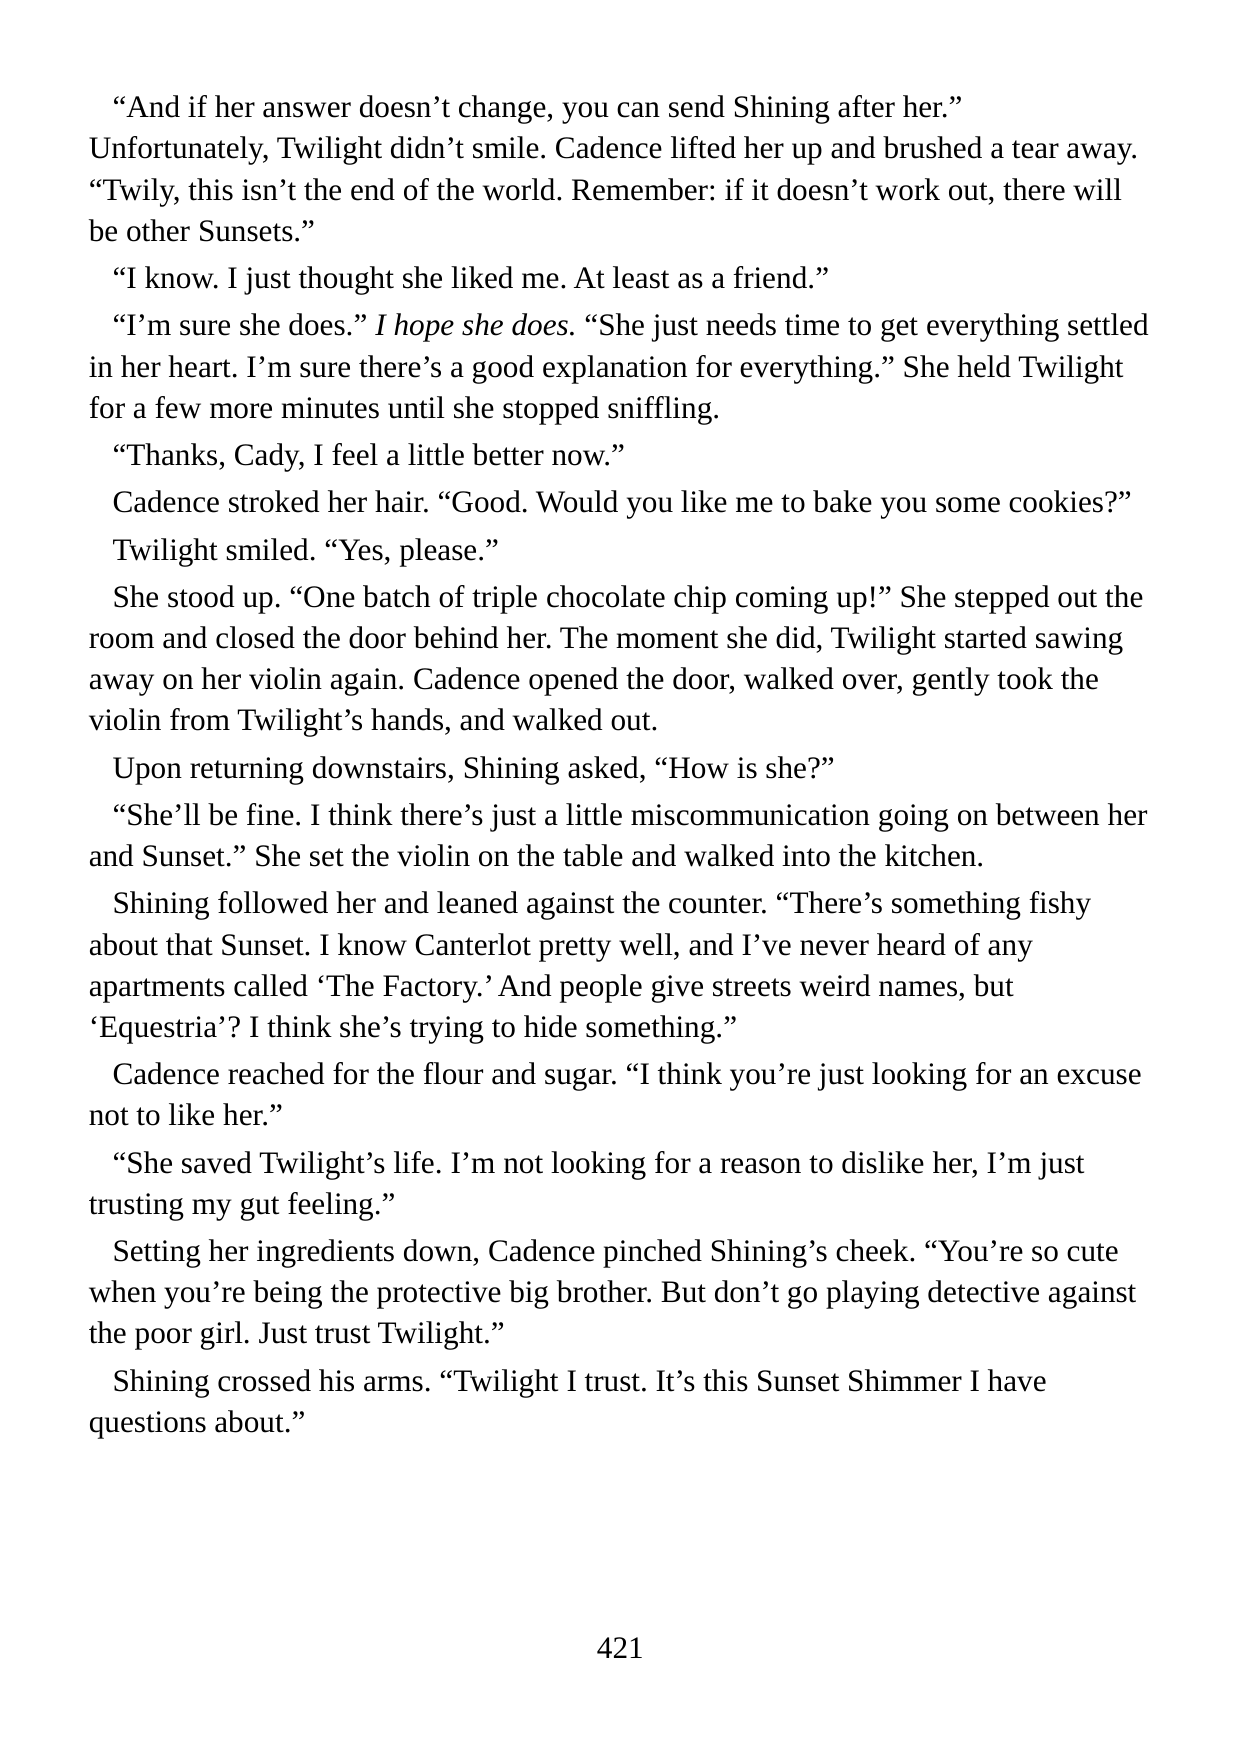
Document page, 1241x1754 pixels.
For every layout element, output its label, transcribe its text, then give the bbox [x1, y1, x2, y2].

text Setting her ingredients down, Cadence pinched Shining’s cheek. “You’re so cute when you’re being the protective big brother. But don’t go playing detective against the poor girl. Just trust Twilight.” [88, 1232, 1152, 1351]
text “She saved Twilight’s life. I’m not looking for a reason to dislike her, I’m just trusting my gut feeling.” [88, 1144, 1152, 1221]
text She stood up. “One batch of triple chocolate chip coming up!” She stepped out the room and closed the door behind her. The moment she did, Twilight started sawing away on her violin again. Cadence opened the door, walked over, gently took the violin from Twilight’s hands, and walked out. [88, 578, 1152, 738]
text Twilight smiled. “Yes, please.” [88, 531, 1152, 567]
text “She’ll be fine. I think there’s just a little miscommunication going on between her and Sunset.” She set the violin on the table and walked into the kitchen. [88, 796, 1152, 873]
text “And if her answer doesn’t change, you can send Shining after her.” Unfortunately, Twilight didn’t smile. Cadence lifted her up and brushed a tear away. “Twily, this isn’t the end of the world. Remember: if it doesn’t work out, there will be other Sunsets.” [88, 88, 1152, 248]
text Shining crossed his arms. “Twilight I trust. It’s this Sunset Shimmer I have questions about.” [88, 1362, 1152, 1439]
text “Thanks, Cady, I feel a little better now.” [88, 436, 1152, 472]
text Upon returning downstairs, Shining asked, “How is she?” [88, 749, 1152, 785]
text Cadence stroked her hair. “Good. Would you like me to bake you some cookies?” [88, 483, 1152, 519]
text “I know. I just thought she liked me. At least as a friend.” [88, 259, 1152, 295]
text Cadence reached for the flour and sugar. “I think you’re just looking for an excuse not to like her.” [88, 1055, 1152, 1133]
text “I’m sure she does.” I hope she does. “She just needs time to get everything settled in her heart. I’m sure there’s a good explanation for everything.” She held Twilight for a few more minutes until she stopped sniffling. [88, 307, 1152, 425]
text Shining followed her and leaned against the counter. “There’s something fishy about that Sunset. I know Canterlot pretty well, and I’ve never heard of any apartments called ‘The Factory.’ And people give streets weird names, but ‘Equestria’? I think she’s trying to hide something.” [88, 884, 1152, 1044]
